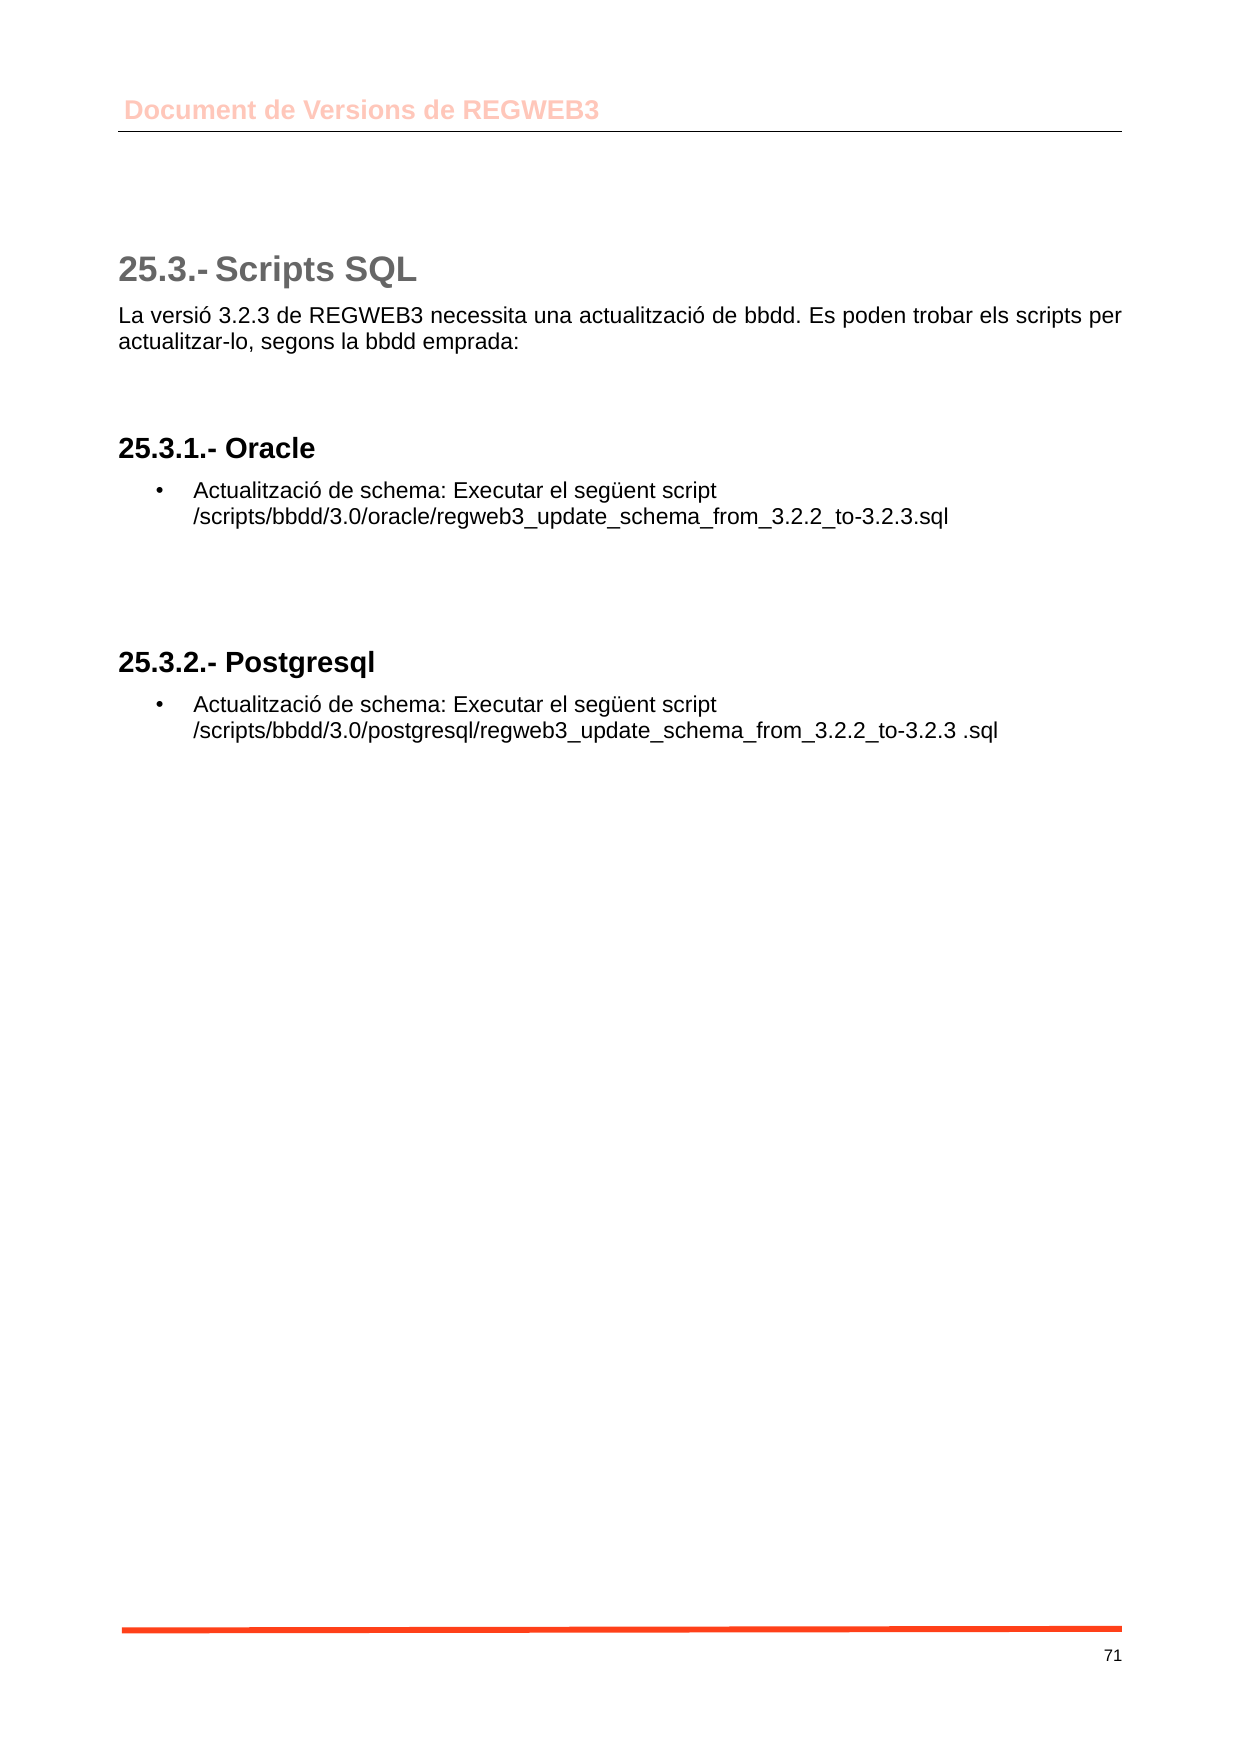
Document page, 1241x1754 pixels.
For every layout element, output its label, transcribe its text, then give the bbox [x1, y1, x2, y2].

text La versió 3.2.3 de REGWEB3 necessita una actualització de bbdd. Es poden trobar els scripts per actualitzar-lo, segons la bbdd emprada: [118, 302, 1122, 354]
list Actualització de schema: Executar el següent script /scripts/bbdd/3.0/postgresql/regweb3_update_schema_from_3.2.2_to-3.2.3 .sql [156, 691, 1122, 743]
list Actualització de schema: Executar el següent script /scripts/bbdd/3.0/oracle/regweb3_update_schema_from_3.2.2_to-3.2.3.sql [156, 477, 1122, 529]
subtitle Oracle [118, 431, 1122, 464]
subtitle Scripts SQL [118, 248, 1122, 289]
subtitle Postgresql [118, 644, 1122, 678]
